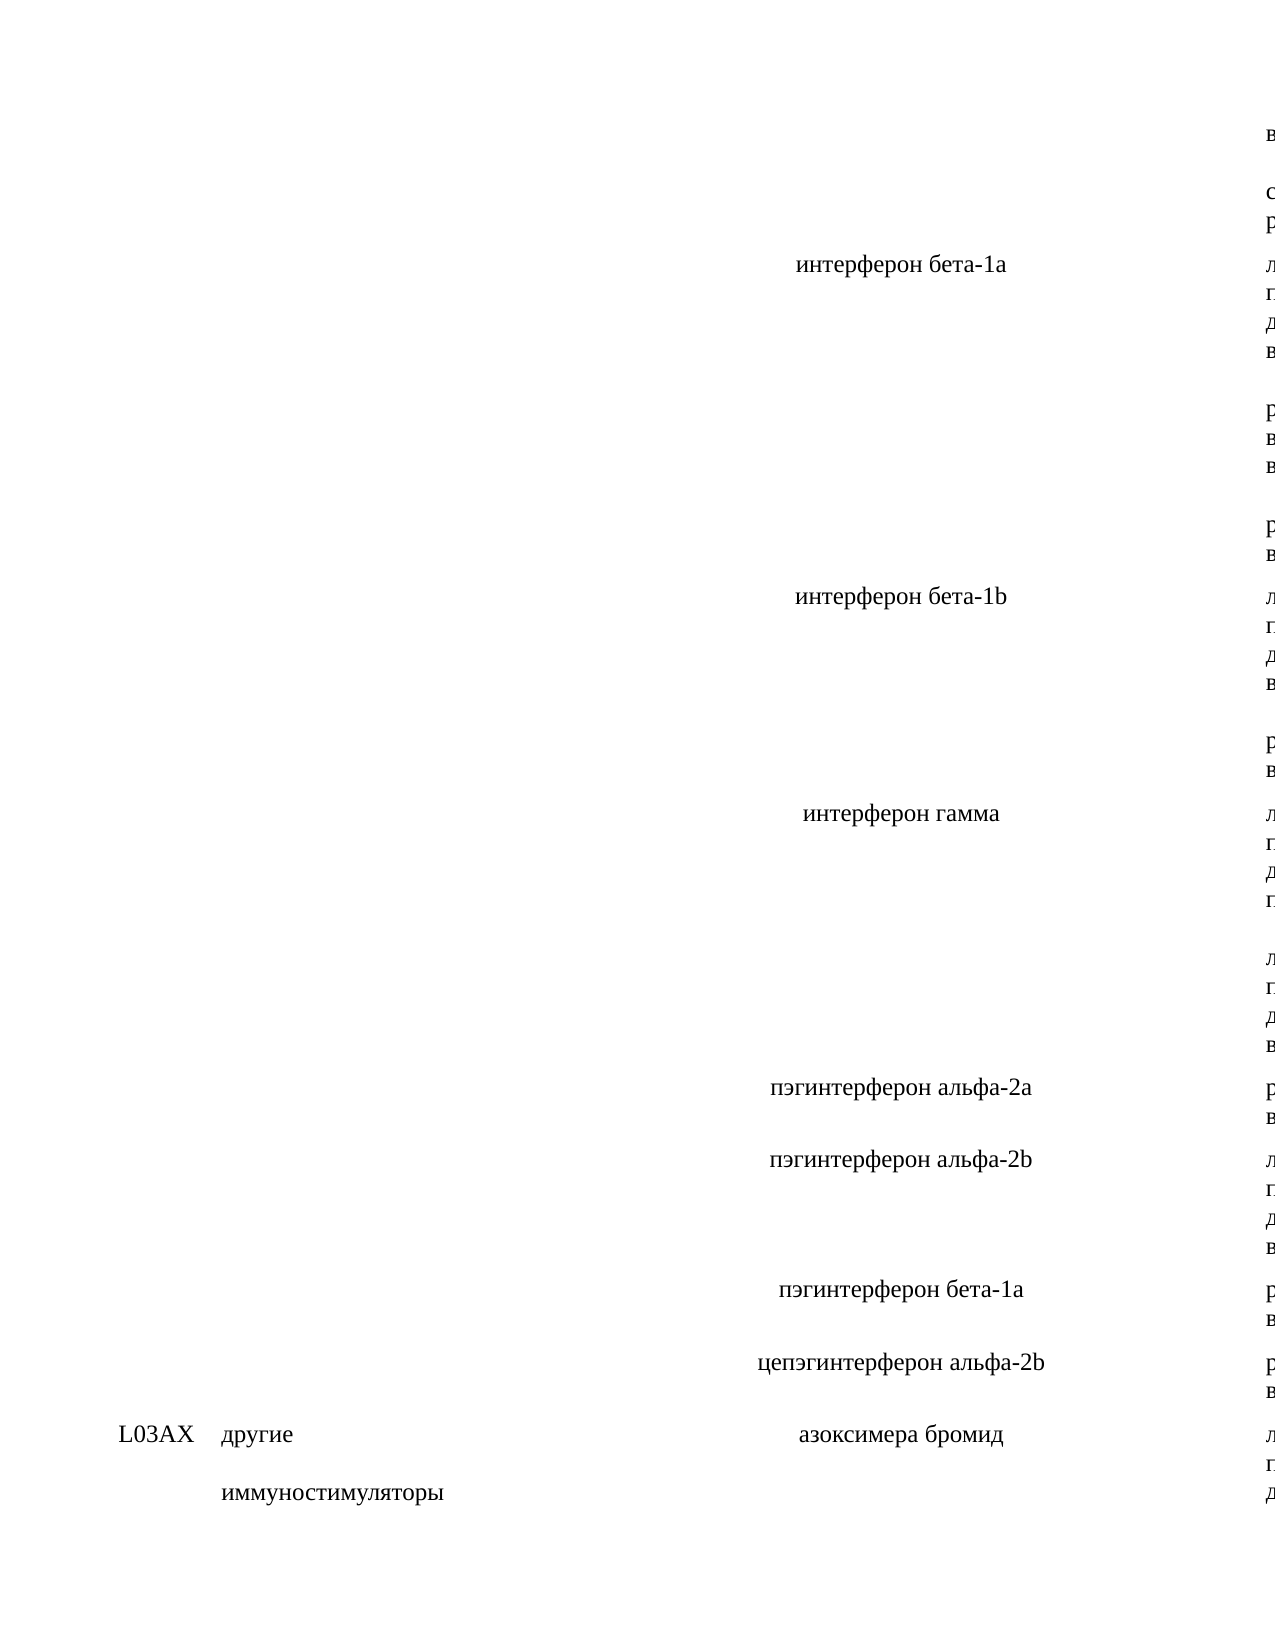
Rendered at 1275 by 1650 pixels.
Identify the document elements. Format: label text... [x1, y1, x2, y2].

table_cell пэгинтерферон альфа-2a [537, 1072, 1266, 1144]
table_cell [537, 118, 1266, 249]
table_cell азоксимера бромид [537, 1419, 1266, 1521]
table_cell [221, 1347, 537, 1419]
table_cell интерферон бета-1b [537, 581, 1266, 798]
table_cell [118, 1145, 221, 1274]
table_cell [118, 1072, 221, 1144]
table_cell интерферон гамма [537, 798, 1266, 1072]
table_cell [221, 1274, 537, 1347]
table_cell [118, 118, 221, 249]
table_cell цепэгинтерферон альфа-2b [537, 1347, 1266, 1419]
table_cell [118, 581, 221, 798]
table_cell [118, 1347, 221, 1419]
table_cell [118, 798, 221, 1072]
table_cell L03AX [118, 1419, 221, 1521]
table_cell другие иммуностимуляторы [221, 1419, 537, 1521]
table_cell [221, 249, 537, 581]
table_cell [221, 581, 537, 798]
table_cell [221, 798, 537, 1072]
table_cell [221, 118, 537, 249]
table_cell пэгинтерферон бета-1a [537, 1274, 1266, 1347]
table_cell [118, 1274, 221, 1347]
table_cell [221, 1145, 537, 1274]
table_cell [118, 249, 221, 581]
table_cell [221, 1072, 537, 1144]
table_cell пэгинтерферон альфа-2b [537, 1145, 1266, 1274]
table_cell интерферон бета-1a [537, 249, 1266, 581]
